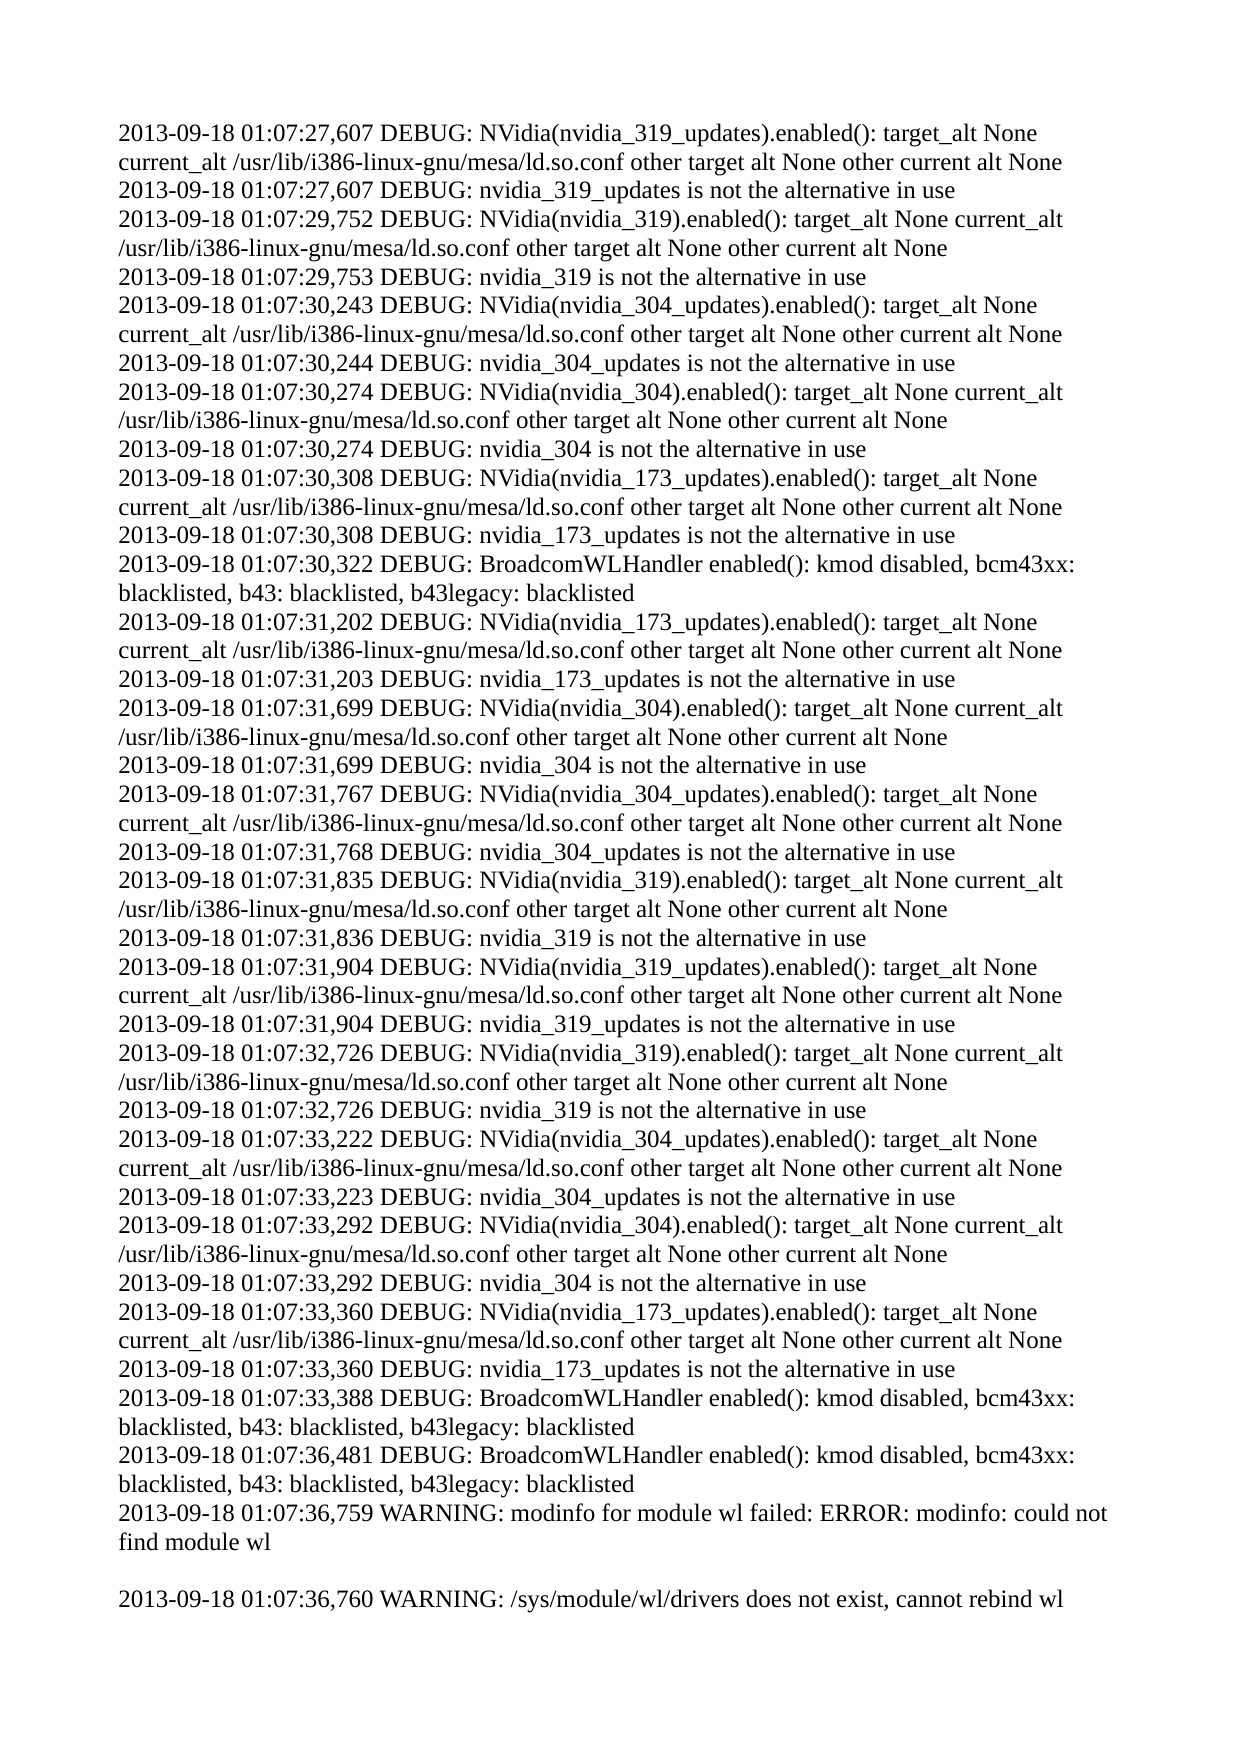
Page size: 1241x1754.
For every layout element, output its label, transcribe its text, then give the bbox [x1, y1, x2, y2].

text 2013-09-18 01:07:32,726 DEBUG: nvidia_319 is not the alternative in use [118, 1096, 1122, 1124]
text 2013-09-18 01:07:30,308 DEBUG: nvidia_173_updates is not the alternative in use [118, 521, 1122, 549]
text 2013-09-18 01:07:27,607 DEBUG: NVidia(nvidia_319_updates).enabled(): target_alt None current_alt /usr/lib/i386-linux-gnu/mesa/ld.so.conf other target alt None other current alt None [118, 118, 1122, 176]
text 2013-09-18 01:07:33,222 DEBUG: NVidia(nvidia_304_updates).enabled(): target_alt None current_alt /usr/lib/i386-linux-gnu/mesa/ld.so.conf other target alt None other current alt None [118, 1124, 1122, 1182]
text 2013-09-18 01:07:31,836 DEBUG: nvidia_319 is not the alternative in use [118, 923, 1122, 952]
text 2013-09-18 01:07:33,360 DEBUG: nvidia_173_updates is not the alternative in use [118, 1354, 1122, 1383]
text 2013-09-18 01:07:31,904 DEBUG: NVidia(nvidia_319_updates).enabled(): target_alt None current_alt /usr/lib/i386-linux-gnu/mesa/ld.so.conf other target alt None other current alt None [118, 952, 1122, 1009]
text 2013-09-18 01:07:30,274 DEBUG: NVidia(nvidia_304).enabled(): target_alt None current_alt /usr/lib/i386-linux-gnu/mesa/ld.so.conf other target alt None other current alt None [118, 377, 1122, 434]
text 2013-09-18 01:07:31,904 DEBUG: nvidia_319_updates is not the alternative in use [118, 1009, 1122, 1038]
text 2013-09-18 01:07:31,835 DEBUG: NVidia(nvidia_319).enabled(): target_alt None current_alt /usr/lib/i386-linux-gnu/mesa/ld.so.conf other target alt None other current alt None [118, 866, 1122, 923]
text 2013-09-18 01:07:27,607 DEBUG: nvidia_319_updates is not the alternative in use [118, 176, 1122, 204]
text 2013-09-18 01:07:33,388 DEBUG: BroadcomWLHandler enabled(): kmod disabled, bcm43xx: blacklisted, b43: blacklisted, b43legacy: blacklisted [118, 1383, 1122, 1441]
text 2013-09-18 01:07:31,203 DEBUG: nvidia_173_updates is not the alternative in use [118, 664, 1122, 693]
text 2013-09-18 01:07:30,243 DEBUG: NVidia(nvidia_304_updates).enabled(): target_alt None current_alt /usr/lib/i386-linux-gnu/mesa/ld.so.conf other target alt None other current alt None [118, 291, 1122, 348]
text 2013-09-18 01:07:33,223 DEBUG: nvidia_304_updates is not the alternative in use [118, 1182, 1122, 1211]
text 2013-09-18 01:07:32,726 DEBUG: NVidia(nvidia_319).enabled(): target_alt None current_alt /usr/lib/i386-linux-gnu/mesa/ld.so.conf other target alt None other current alt None [118, 1038, 1122, 1096]
text 2013-09-18 01:07:31,767 DEBUG: NVidia(nvidia_304_updates).enabled(): target_alt None current_alt /usr/lib/i386-linux-gnu/mesa/ld.so.conf other target alt None other current alt None [118, 779, 1122, 837]
text 2013-09-18 01:07:30,274 DEBUG: nvidia_304 is not the alternative in use [118, 434, 1122, 463]
text 2013-09-18 01:07:36,481 DEBUG: BroadcomWLHandler enabled(): kmod disabled, bcm43xx: blacklisted, b43: blacklisted, b43legacy: blacklisted [118, 1441, 1122, 1498]
text 2013-09-18 01:07:31,202 DEBUG: NVidia(nvidia_173_updates).enabled(): target_alt None current_alt /usr/lib/i386-linux-gnu/mesa/ld.so.conf other target alt None other current alt None [118, 607, 1122, 664]
text 2013-09-18 01:07:30,322 DEBUG: BroadcomWLHandler enabled(): kmod disabled, bcm43xx: blacklisted, b43: blacklisted, b43legacy: blacklisted [118, 549, 1122, 607]
text 2013-09-18 01:07:29,752 DEBUG: NVidia(nvidia_319).enabled(): target_alt None current_alt /usr/lib/i386-linux-gnu/mesa/ld.so.conf other target alt None other current alt None [118, 204, 1122, 262]
text 2013-09-18 01:07:31,699 DEBUG: nvidia_304 is not the alternative in use [118, 751, 1122, 779]
text 2013-09-18 01:07:31,768 DEBUG: nvidia_304_updates is not the alternative in use [118, 837, 1122, 866]
text 2013-09-18 01:07:36,759 WARNING: modinfo for module wl failed: ERROR: modinfo: could not find module wl [118, 1498, 1122, 1556]
text 2013-09-18 01:07:33,292 DEBUG: NVidia(nvidia_304).enabled(): target_alt None current_alt /usr/lib/i386-linux-gnu/mesa/ld.so.conf other target alt None other current alt None [118, 1211, 1122, 1268]
text 2013-09-18 01:07:31,699 DEBUG: NVidia(nvidia_304).enabled(): target_alt None current_alt /usr/lib/i386-linux-gnu/mesa/ld.so.conf other target alt None other current alt None [118, 693, 1122, 751]
text 2013-09-18 01:07:30,244 DEBUG: nvidia_304_updates is not the alternative in use [118, 348, 1122, 377]
text 2013-09-18 01:07:30,308 DEBUG: NVidia(nvidia_173_updates).enabled(): target_alt None current_alt /usr/lib/i386-linux-gnu/mesa/ld.so.conf other target alt None other current alt None [118, 463, 1122, 521]
text 2013-09-18 01:07:36,760 WARNING: /sys/module/wl/drivers does not exist, cannot rebind wl [118, 1584, 1122, 1613]
text 2013-09-18 01:07:33,292 DEBUG: nvidia_304 is not the alternative in use [118, 1268, 1122, 1297]
text 2013-09-18 01:07:29,753 DEBUG: nvidia_319 is not the alternative in use [118, 262, 1122, 291]
text 2013-09-18 01:07:33,360 DEBUG: NVidia(nvidia_173_updates).enabled(): target_alt None current_alt /usr/lib/i386-linux-gnu/mesa/ld.so.conf other target alt None other current alt None [118, 1297, 1122, 1354]
